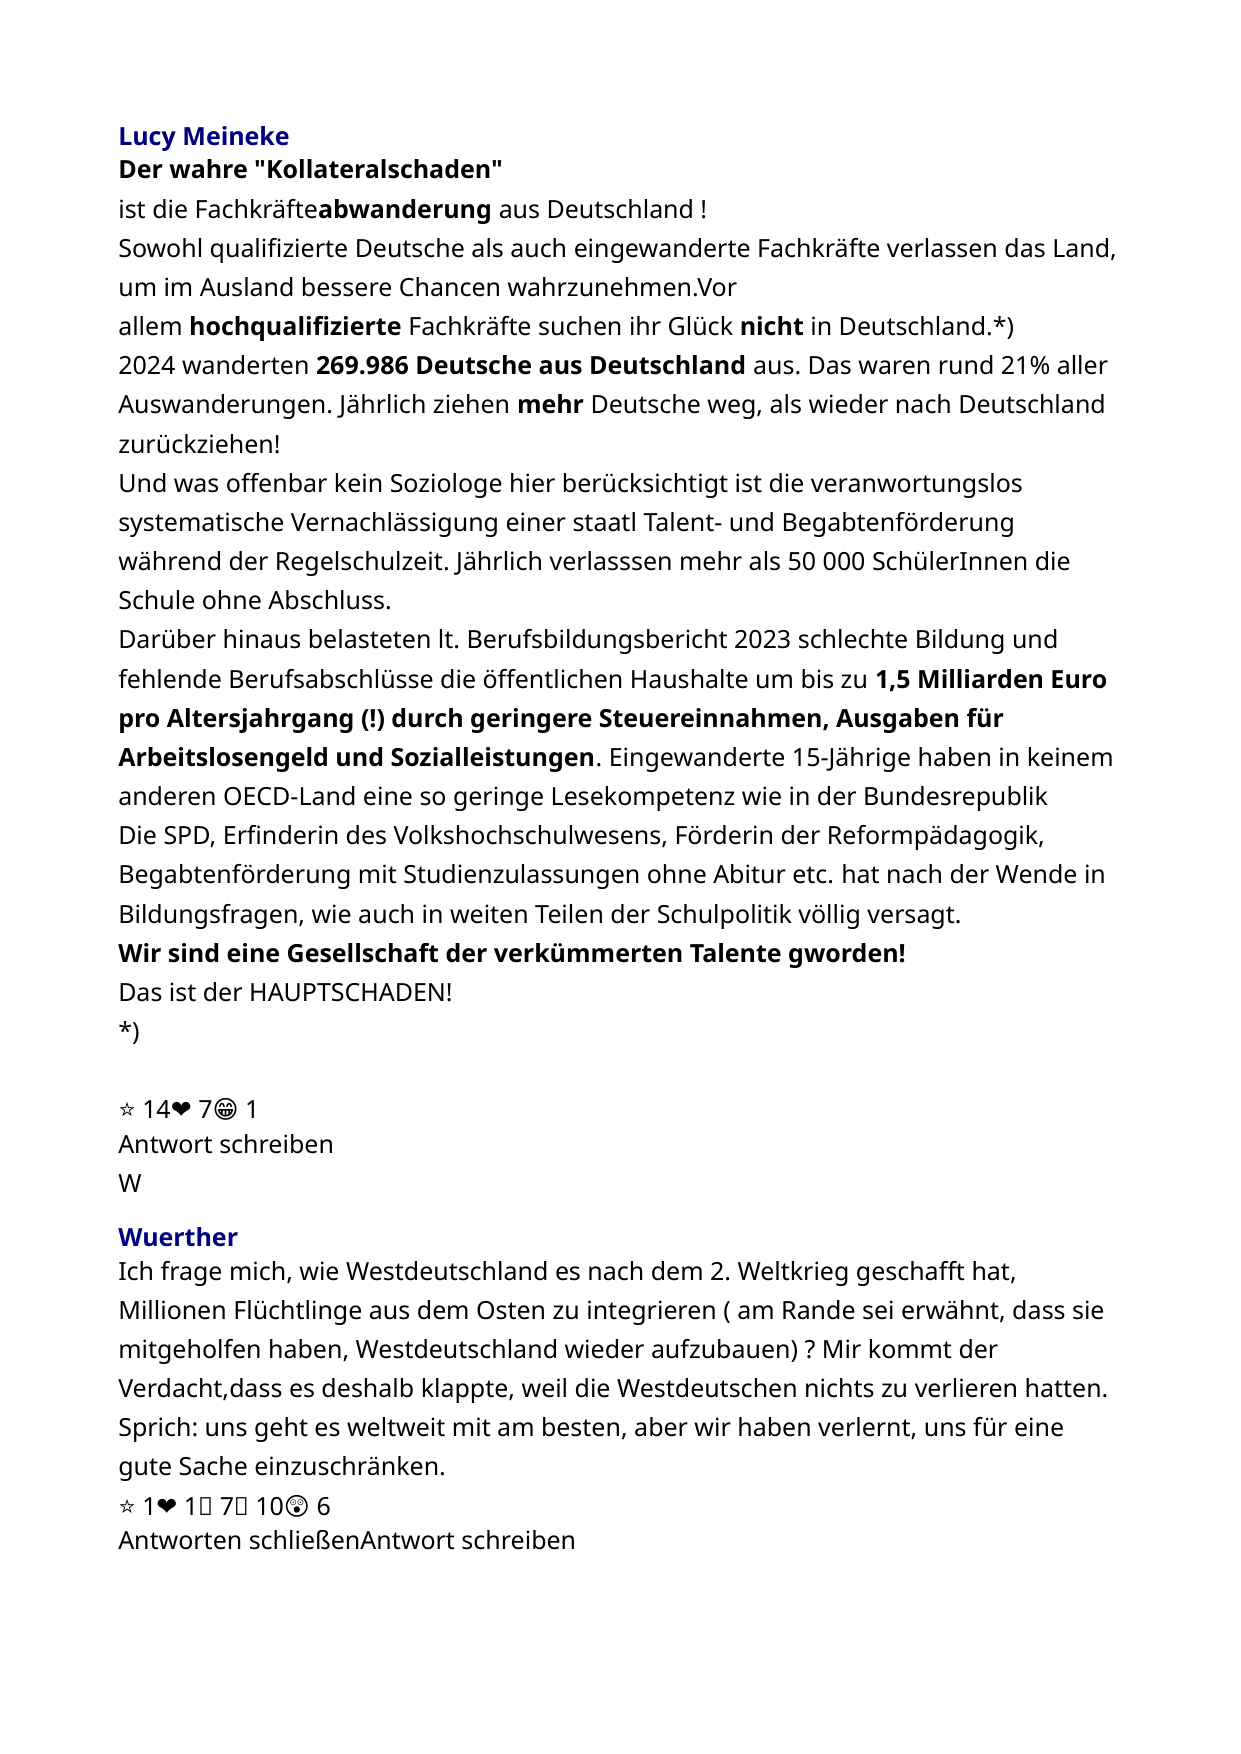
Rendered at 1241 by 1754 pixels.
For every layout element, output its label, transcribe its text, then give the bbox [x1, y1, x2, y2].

text Die SPD, Erfinderin des Volkshochschulwesens, Förderin der Reformpädagogik, Begabtenförderung mit Studienzulassungen ohne Abitur etc. hat nach der Wende in Bildungsfragen, wie auch in weiten Teilen der Schulpolitik völlig versagt. [118, 818, 1122, 930]
text Der wahre "Kollateralschaden" [118, 152, 1122, 186]
text *) https://arbeits-abc.de/tschuess-deutschland-hochqualifizierte-fachkraefte-wandern-aus/ [118, 1014, 1122, 1087]
text W [118, 1165, 1122, 1199]
text ⭐️ 1❤️ 1🙁 7🤨 10😲 6 [118, 1488, 1122, 1522]
text Das ist der HAUPTSCHADEN! [118, 975, 1122, 1009]
text Sowohl qualifizierte Deutsche als auch eingewanderte Fachkräfte verlassen das Land, um im Ausland bessere Chancen wahrzunehmen.Vor allem hochqualifizierte Fachkräfte suchen ihr Glück nicht in Deutschland.*) [118, 231, 1122, 343]
text 2024 wanderten 269.986 Deutsche aus Deutschland aus. Das waren rund 21% aller Auswanderungen. Jährlich ziehen mehr Deutsche weg, als wieder nach Deutschland zurückziehen! [118, 348, 1122, 460]
text Darüber hinaus belasteten lt. Berufsbildungsbericht 2023 schlechte Bildung und fehlende Berufsabschlüsse die öffentlichen Haushalte um bis zu 1,5 Milliarden Euro pro Altersjahrgang (!) durch geringere Steuereinnahmen, Ausgaben für Arbeitslosengeld und Sozialleistungen. Eingewanderte 15-Jährige haben in keinem anderen OECD-Land eine so geringe Lesekompetenz wie in der Bundesrepublik [118, 622, 1122, 813]
subtitle Lucy Meineke [118, 118, 1122, 152]
text ⭐️ 14❤️ 7😁 1 [118, 1092, 1122, 1126]
text ist die Fachkräfteabwanderung aus Deutschland ! [118, 191, 1122, 225]
text Ich frage mich, wie Westdeutschland es nach dem 2. Weltkrieg geschafft hat, Millionen Flüchtlinge aus dem Osten zu integrieren ( am Rande sei erwähnt, dass sie mitgeholfen haben, Westdeutschland wieder aufzubauen) ? Mir kommt der Verdacht,dass es deshalb klappte, weil die Westdeutschen nichts zu verlieren hatten. Sprich: uns geht es weltweit mit am besten, aber wir haben verlernt, uns für eine gute Sache einzuschränken. [118, 1253, 1122, 1483]
text Antwort schreiben [118, 1126, 1122, 1160]
subtitle Wuerther [118, 1219, 1122, 1253]
text Antworten schließenAntwort schreiben [118, 1522, 1122, 1556]
text Und was offenbar kein Soziologe hier berücksichtigt ist die veranwortungslos systematische Vernachlässigung einer staatl Talent- und Begabtenförderung während der Regelschulzeit. Jährlich verlasssen mehr als 50 000 SchülerInnen die Schule ohne Abschluss. [118, 466, 1122, 617]
text Wir sind eine Gesellschaft der verkümmerten Talente gworden! [118, 936, 1122, 969]
